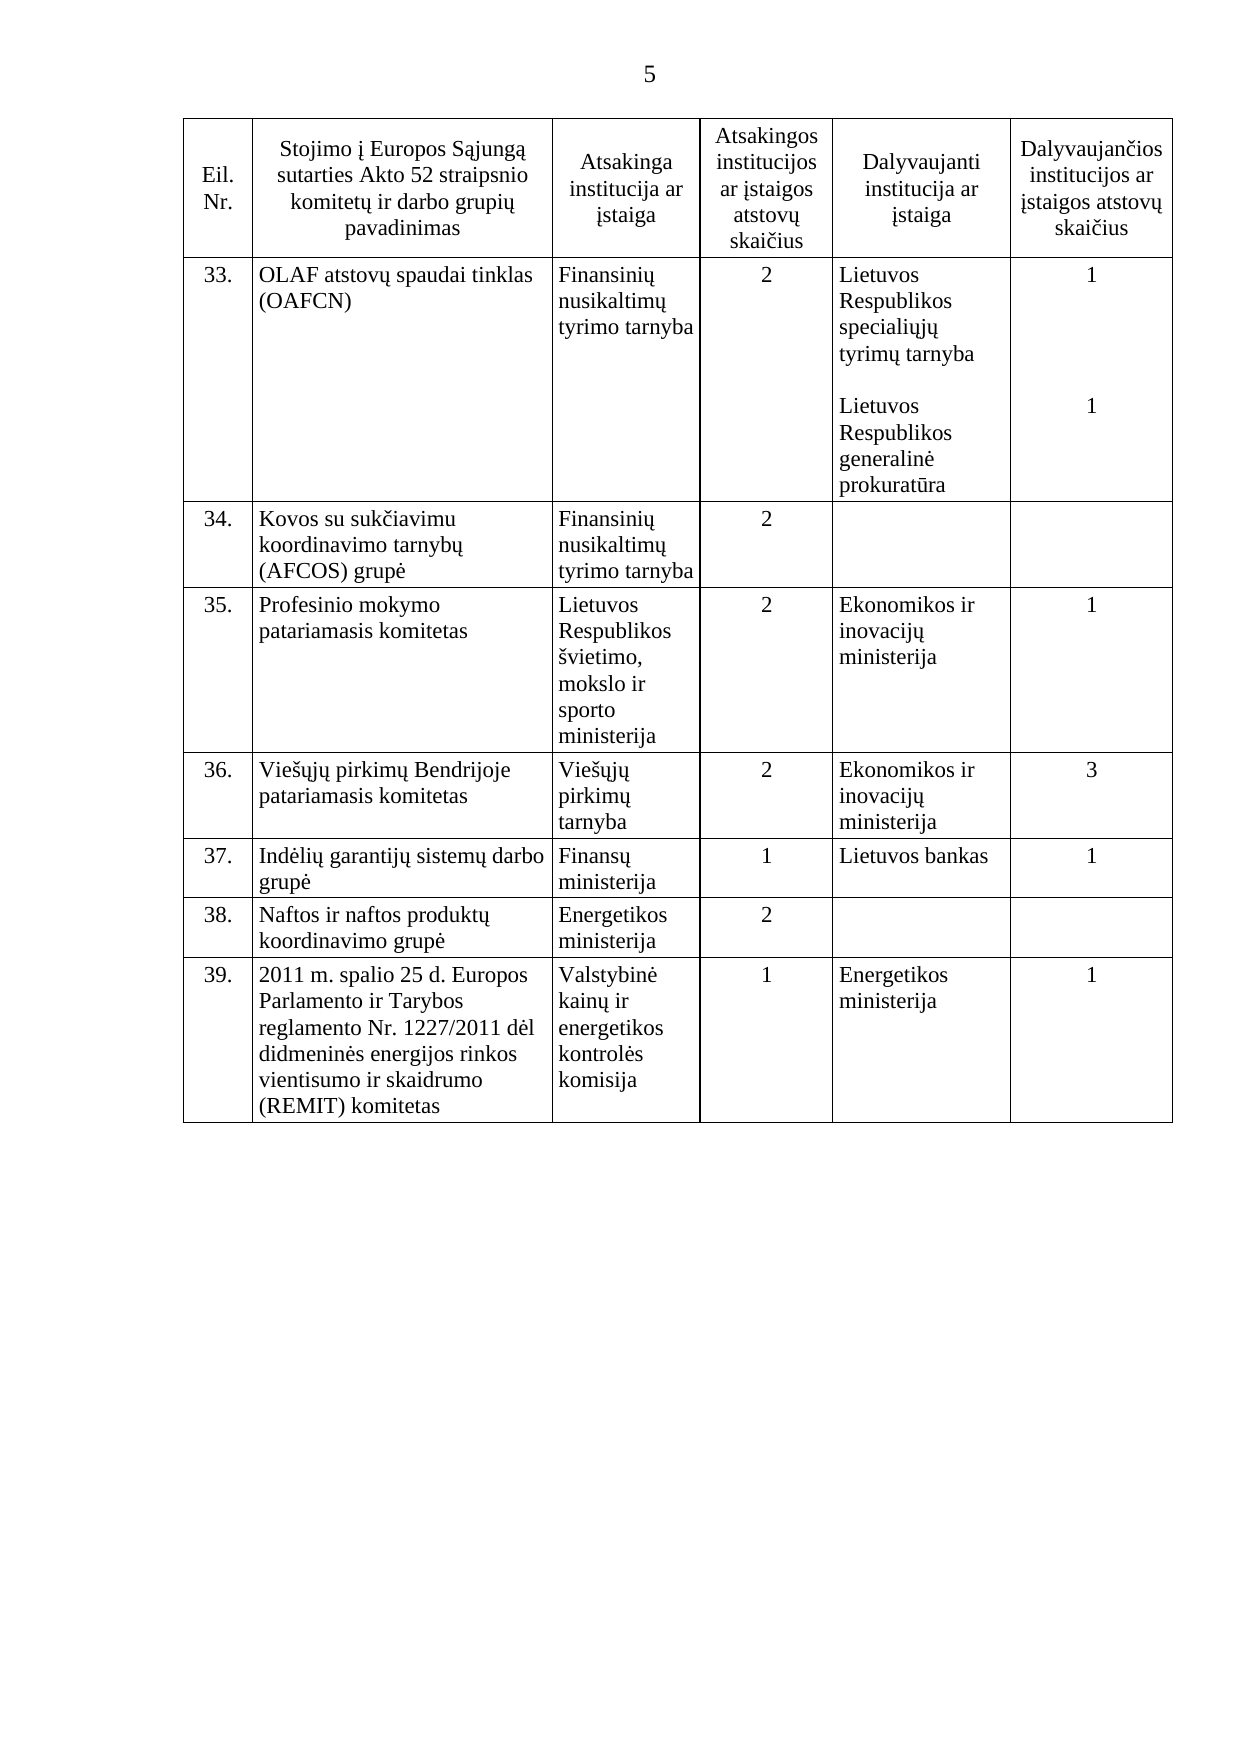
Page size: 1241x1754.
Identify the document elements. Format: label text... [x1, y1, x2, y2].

table_cell 34. [184, 502, 252, 587]
table_cell [833, 502, 1010, 587]
table_cell 2 [701, 502, 832, 587]
table_cell 1 1 [1011, 258, 1172, 501]
table_cell [1011, 898, 1172, 957]
table_cell Energetikos ministerija [553, 898, 699, 957]
table_cell Naftos ir naftos produktų koordinavimo grupė [253, 898, 552, 957]
table_header Dalyvaujanti institucija ar įstaiga [833, 119, 1010, 257]
table_cell [833, 898, 1010, 957]
table_cell 1 [701, 958, 832, 1122]
table_cell 2 [701, 753, 832, 838]
table_header Dalyvaujančios institucijos ar įstaigos atstovų skaičius [1011, 119, 1172, 257]
table_cell Energetikos ministerija [833, 958, 1010, 1122]
table_cell 37. [184, 839, 252, 897]
table_cell Valstybinė kainų ir energetikos kontrolės komisija [553, 958, 699, 1122]
table_cell 1 [1011, 588, 1172, 752]
table_cell Profesinio mokymo patariamasis komitetas [253, 588, 552, 752]
table_cell 36. [184, 753, 252, 838]
table_cell Lietuvos bankas [833, 839, 1010, 897]
table_cell OLAF atstovų spaudai tinklas (OAFCN) [253, 258, 552, 501]
table_cell 1 [1011, 839, 1172, 897]
table_cell 3 [1011, 753, 1172, 838]
table_cell Ekonomikos ir inovacijų ministerija [833, 588, 1010, 752]
table_cell Kovos su sukčiavimu koordinavimo tarnybų (AFCOS) grupė [253, 502, 552, 587]
table_cell 2 [701, 898, 832, 957]
table_cell 2 [701, 258, 832, 501]
table_cell Lietuvos Respublikos specialiųjų tyrimų tarnyba Lietuvos Respublikos generalinė prokuratūra [833, 258, 1010, 501]
table_cell 35. [184, 588, 252, 752]
table_header Atsakinga institucija ar įstaiga [553, 119, 699, 257]
table_header Atsakingos institucijos ar įstaigos atstovų skaičius [701, 119, 832, 257]
table_cell 33. [184, 258, 252, 501]
table_cell [1011, 502, 1172, 587]
table_cell 39. [184, 958, 252, 1122]
table_cell 1 [1011, 958, 1172, 1122]
table_cell Indėlių garantijų sistemų darbo grupė [253, 839, 552, 897]
table_header Stojimo į Europos Sąjungą sutarties Akto 52 straipsnio komitetų ir darbo grupių pavadinimas [253, 119, 552, 257]
table_cell Finansinių nusikaltimų tyrimo tarnyba [553, 258, 699, 501]
table_cell Finansų ministerija [553, 839, 699, 897]
table_cell 1 [701, 839, 832, 897]
table_cell 38. [184, 898, 252, 957]
table_cell 2 [701, 588, 832, 752]
table_header Eil. Nr. [184, 119, 252, 257]
table_cell Ekonomikos ir inovacijų ministerija [833, 753, 1010, 838]
table_cell Viešųjų pirkimų tarnyba [553, 753, 699, 838]
table_cell Lietuvos Respublikos švietimo, mokslo ir sporto ministerija [553, 588, 699, 752]
table_cell Finansinių nusikaltimų tyrimo tarnyba [553, 502, 699, 587]
table_cell 2011 m. spalio 25 d. Europos Parlamento ir Tarybos reglamento Nr. 1227/2011 dėl didmeninės energijos rinkos vientisumo ir skaidrumo (REMIT) komitetas [253, 958, 552, 1122]
table_cell Viešųjų pirkimų Bendrijoje patariamasis komitetas [253, 753, 552, 838]
